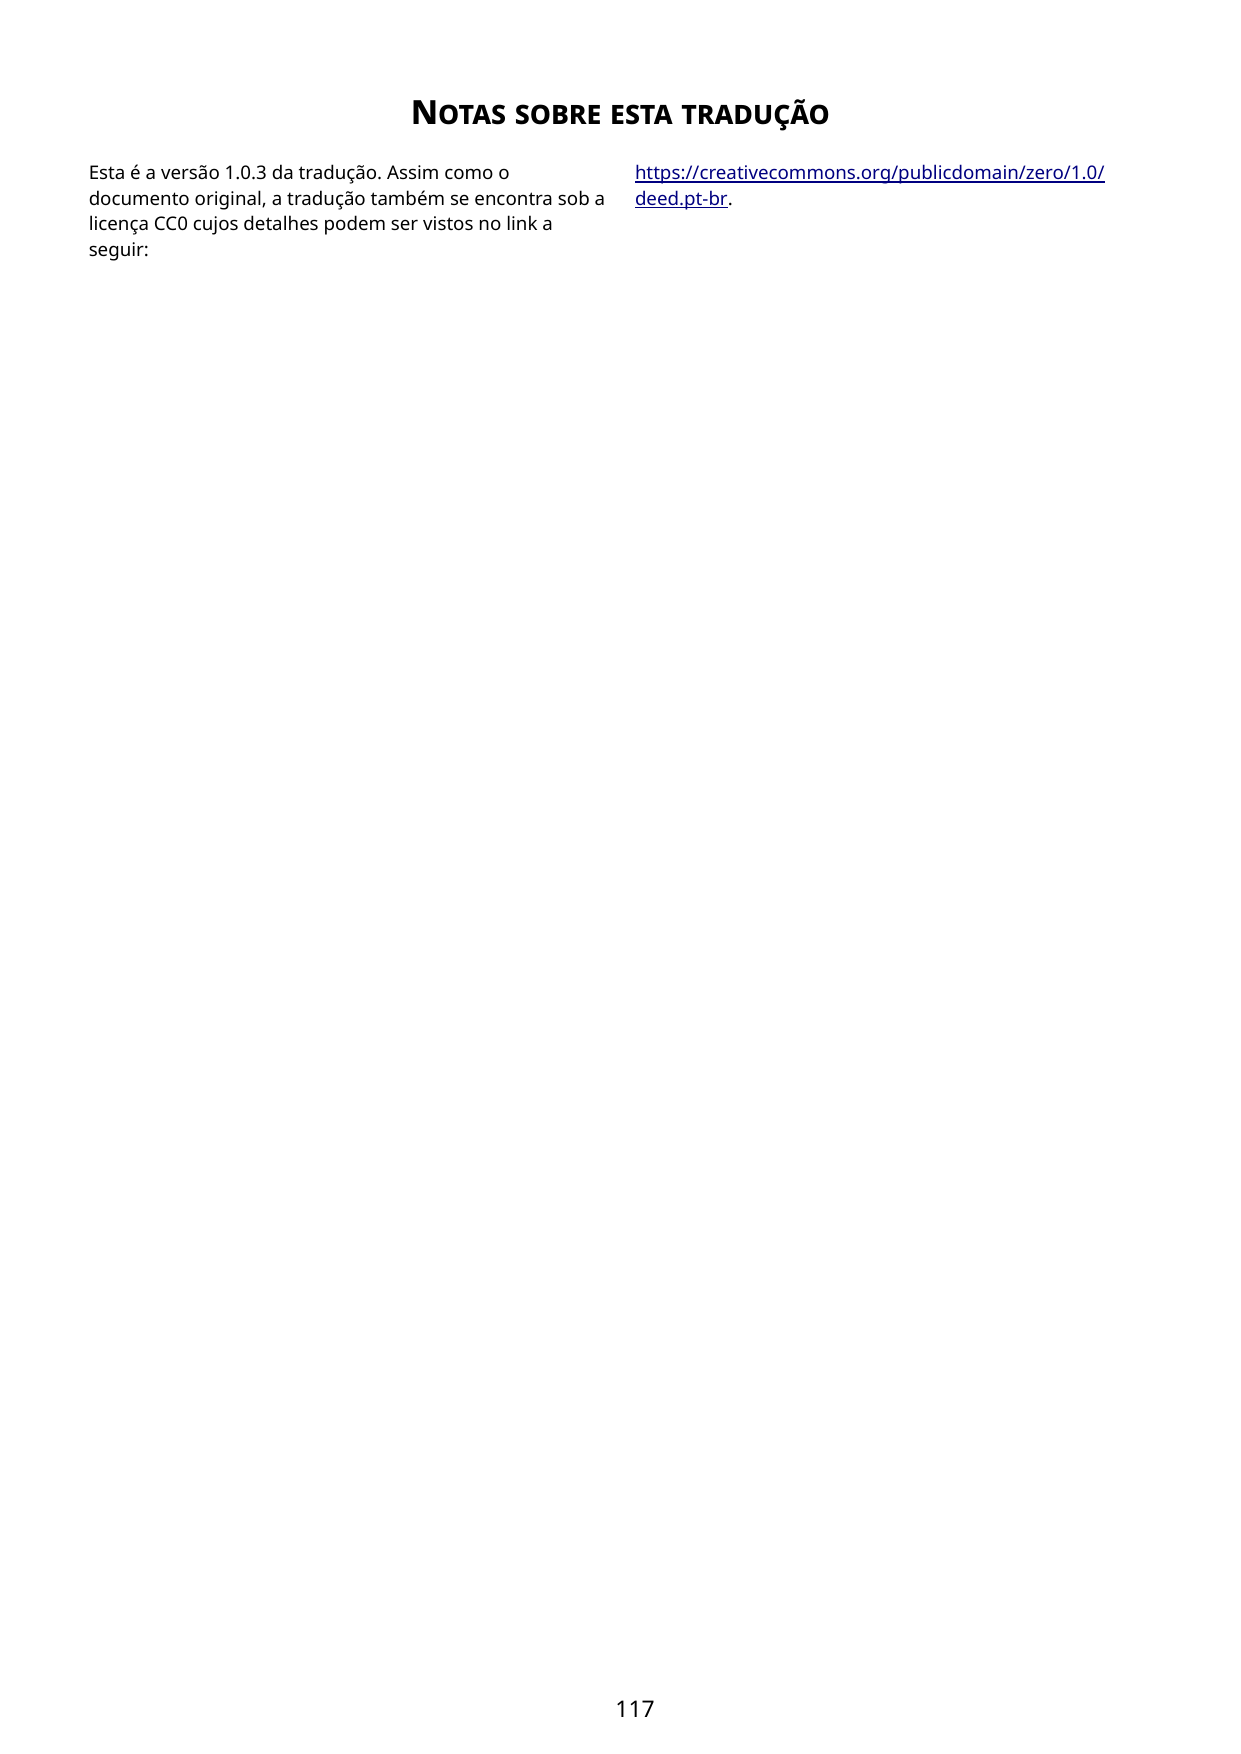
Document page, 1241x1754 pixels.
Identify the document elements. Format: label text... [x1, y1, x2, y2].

text Esta é a versão 1.0.3 da tradução. Assim como o documento original, a tradução também se encontra sob a licença CC0 cujos detalhes podem ser vistos no link a seguir: [88, 159, 605, 262]
subtitle Notas sobre esta tradução [88, 88, 1152, 134]
text https://creativecommons.org/publicdomain/zero/1.0/deed.pt-br. [635, 159, 1152, 211]
